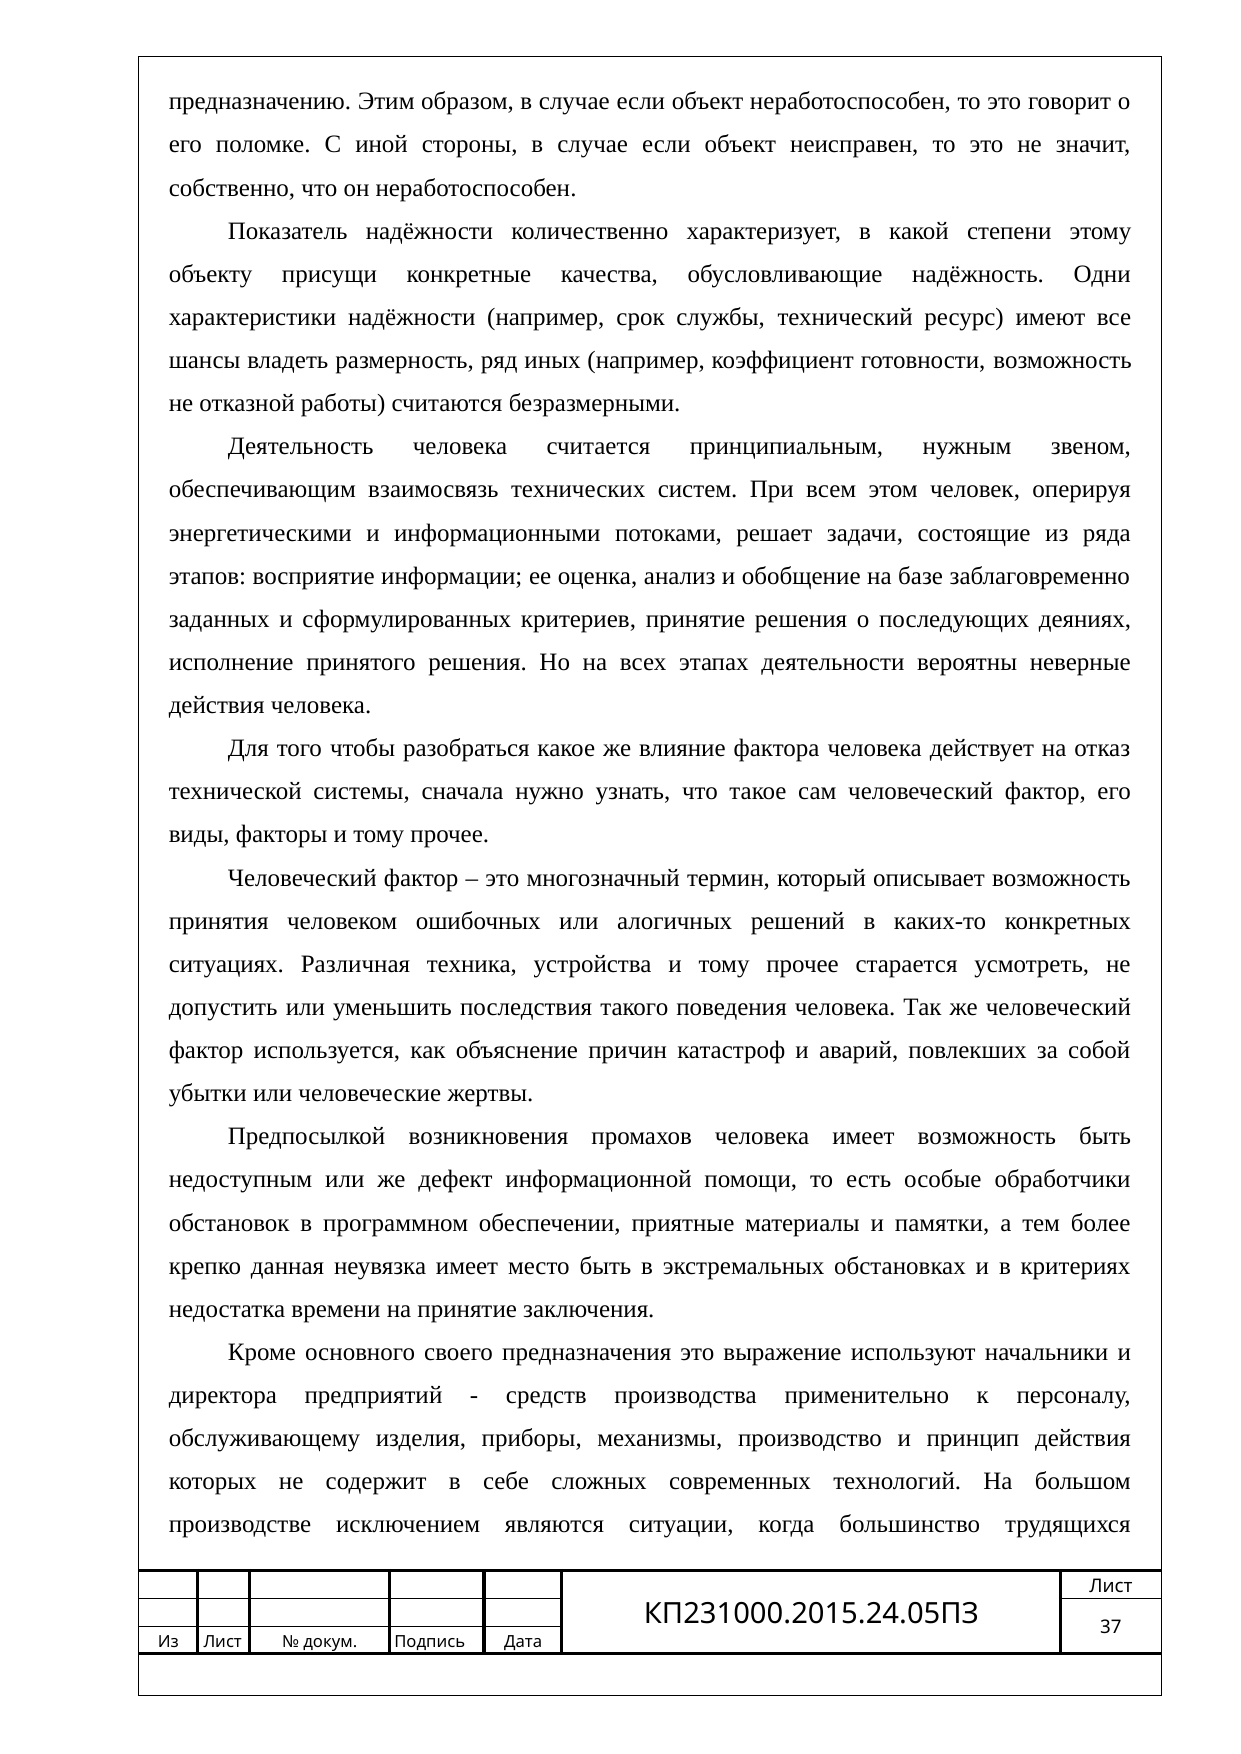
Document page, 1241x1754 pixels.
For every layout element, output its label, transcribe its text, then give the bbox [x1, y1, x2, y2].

text Для того чтобы разобраться какое же влияние фактора человека действует на отказ технической системы, сначала нужно узнать, что такое сам человеческий фактор, его виды, факторы и тому прочее. [168, 733, 1132, 848]
text Показатель надёжности количественно характеризует, в какой степени этому объекту присущи конкретные качества, обусловливающие надёжность. Одни характеристики надёжности (например, срок службы, технический ресурс) имеют все шансы владеть размерность, ряд иных (например, коэффициент готовности, возможность не отказной работы) считаются безразмерными. [168, 216, 1132, 417]
text Предпосылкой возникновения промахов человека имеет возможность быть недоступным или же дефект информационной помощи, то есть особые обработчики обстановок в программном обеспечении, приятные материалы и памятки, а тем более крепко данная неувязка имеет место быть в экстремальных обстановках и в критериях недостатка времени на принятие заключения. [168, 1121, 1132, 1323]
text Человеческий фактор – это многозначный термин, который описывает возможность принятия человеком ошибочных или алогичных решений в каких-то конкретных ситуациях. Различная техника, устройства и тому прочее старается усмотреть, не допустить или уменьшить последствия такого поведения человека. Так же человеческий фактор используется, как объяснение причин катастроф и аварий, повлекших за собой убытки или человеческие жертвы. [168, 863, 1132, 1107]
text предназначению. Этим образом, в случае если объект неработоспособен, то это говорит о его поломке. С иной стороны, в случае если объект неисправен, то это не значит, собственно, что он неработоспособен. [168, 86, 1132, 201]
text Кроме основного своего предназначения это выражение используют начальники и директора предприятий - средств производства применительно к персоналу, обслуживающему изделия, приборы, механизмы, производство и принцип действия которых не содержит в себе сложных современных технологий. На большом производстве исключением являются ситуации, когда большинство трудящихся [168, 1337, 1132, 1538]
text Деятельность человека считается принципиальным, нужным звеном, обеспечивающим взаимосвязь технических систем. При всем этом человек, оперируя энергетическими и информационными потоками, решает задачи, состоящие из ряда этапов: восприятие информации; ее оценка, анализ и обобщение на базе заблаговременно заданных и сформулированных критериев, принятие решения о последующих деяниях, исполнение принятого решения. Но на всех этапах деятельности вероятны неверные действия человека. [168, 431, 1132, 719]
